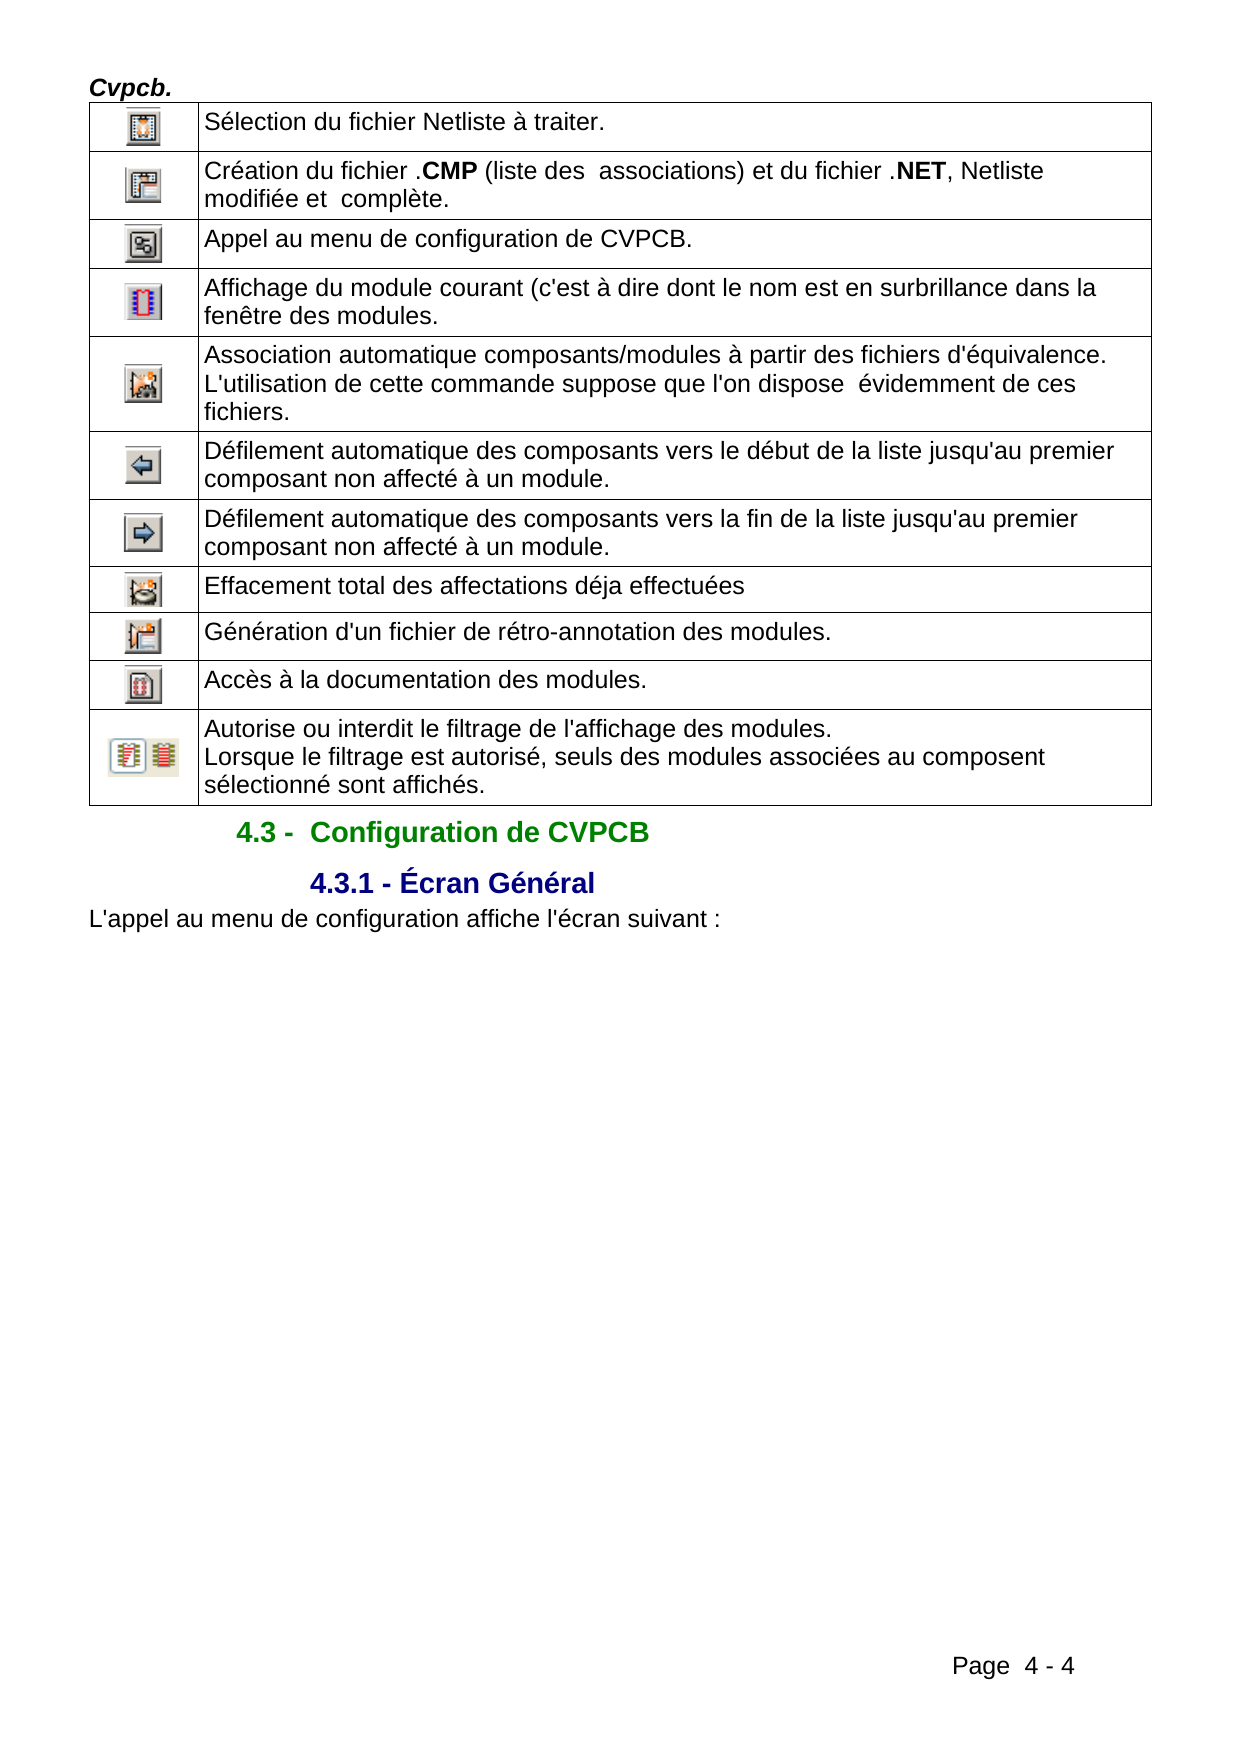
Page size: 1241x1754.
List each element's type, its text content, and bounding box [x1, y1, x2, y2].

table_cell Création du fichier .CMP (liste des associations) et du fichier .NET, Netliste modifiée et complète. [199, 152, 1151, 219]
picture [124, 665, 163, 704]
table_cell Effacement total des affectations déja effectuées [199, 567, 1151, 612]
picture [124, 224, 163, 263]
table_cell [90, 432, 198, 499]
table_header [90, 103, 198, 151]
table_cell [90, 220, 198, 268]
table_cell Affichage du module courant (c'est à dire dont le nom est en surbrillance dans la fenêtre des modules. [199, 269, 1151, 336]
table_cell Défilement automatique des composants vers le début de la liste jusqu'au premier composant non affecté à un module. [199, 432, 1151, 499]
picture [125, 446, 162, 484]
table_cell Défilement automatique des composants vers la fin de la liste jusqu'au premier composant non affecté à un module. [199, 500, 1151, 566]
table_header Sélection du fichier Netliste à traiter. [199, 103, 1151, 151]
subtitle Écran Général [236, 867, 1152, 899]
table_cell Association automatique composants/modules à partir des fichiers d'équivalence. L'utilisation de cette commande suppose que l'on dispose évidemment de ces fichiers. [199, 337, 1151, 431]
table_cell [90, 337, 198, 431]
picture [125, 167, 162, 203]
table_cell [90, 269, 198, 336]
picture [123, 513, 163, 552]
picture [124, 618, 163, 654]
table_cell Autorise ou interdit le filtrage de l'affichage des modules. Lorsque le filtrage est autorisé, seuls des modules associées au composent sélectionné sont affichés. [199, 710, 1151, 805]
table_cell [90, 567, 198, 612]
text L'appel au menu de configuration affiche l'écran suivant : [88, 905, 1152, 933]
picture [124, 572, 163, 607]
table_cell [90, 613, 198, 660]
picture [126, 107, 161, 146]
table_cell Accès à la documentation des modules. [199, 661, 1151, 709]
table_cell [90, 661, 198, 709]
table_cell Appel au menu de configuration de CVPCB. [199, 220, 1151, 268]
table_cell [90, 710, 198, 805]
table_cell [90, 500, 198, 566]
picture [124, 364, 163, 403]
table_cell [90, 152, 198, 219]
table_cell Génération d'un fichier de rétro-annotation des modules. [199, 613, 1151, 660]
subtitle Configuration de CVPCB [162, 816, 1152, 849]
picture [107, 737, 180, 777]
